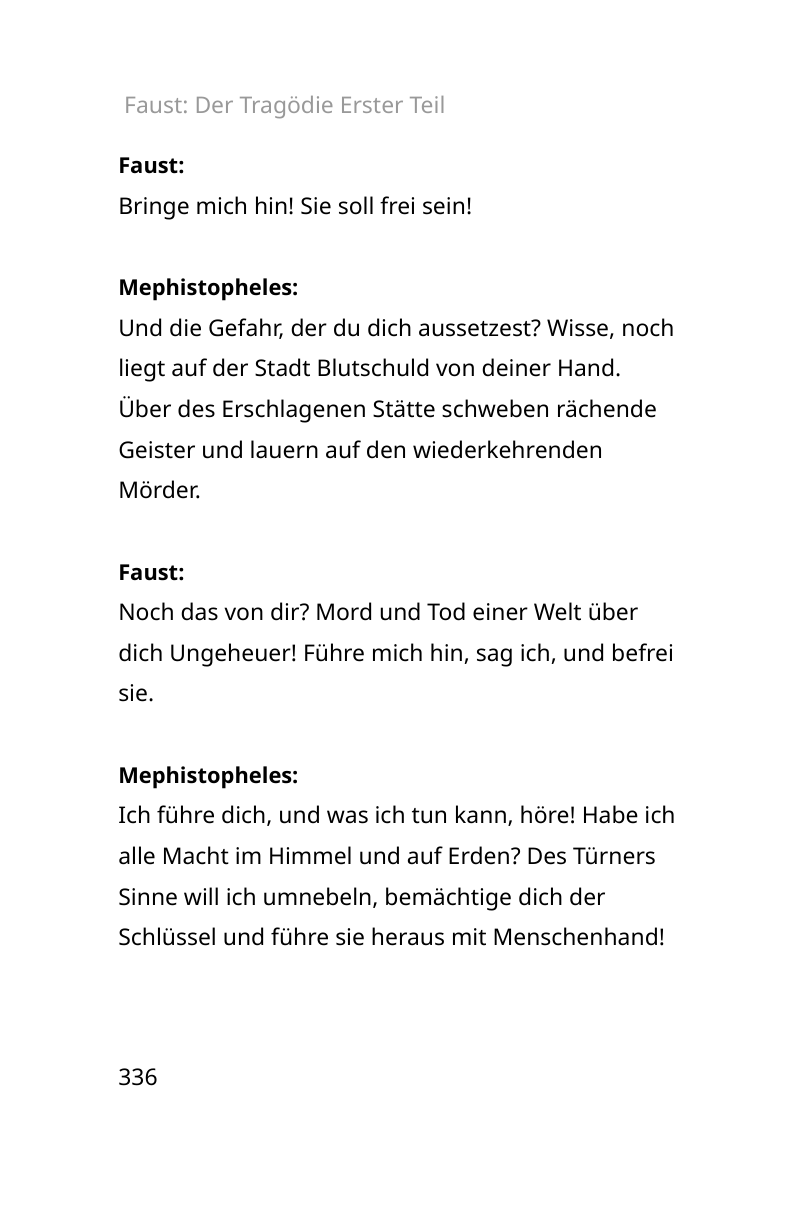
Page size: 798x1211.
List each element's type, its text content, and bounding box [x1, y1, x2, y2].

text Faust: Noch das von dir? Mord und Tod einer Welt über dich Ungeheuer! Führe mich hin, sag ich, und befrei sie. [118, 533, 679, 709]
text Mephistopheles: Und die Gefahr, der du dich aussetzest? Wisse, noch liegt auf der Stadt Blutschuld von deiner Hand. Über des Erschlagenen Stätte schweben rächende Geister und lauern auf den wiederkehrenden Mörder. [118, 248, 679, 506]
text Mephistopheles: Ich führe dich, und was ich tun kann, höre! Habe ich alle Macht im Himmel und auf Erden? Des Türners Sinne will ich umnebeln, bemächtige dich der Schlüssel und führe sie heraus mit Menschenhand! [118, 736, 679, 952]
text Faust: Bringe mich hin! Sie soll frei sein! [118, 149, 679, 221]
